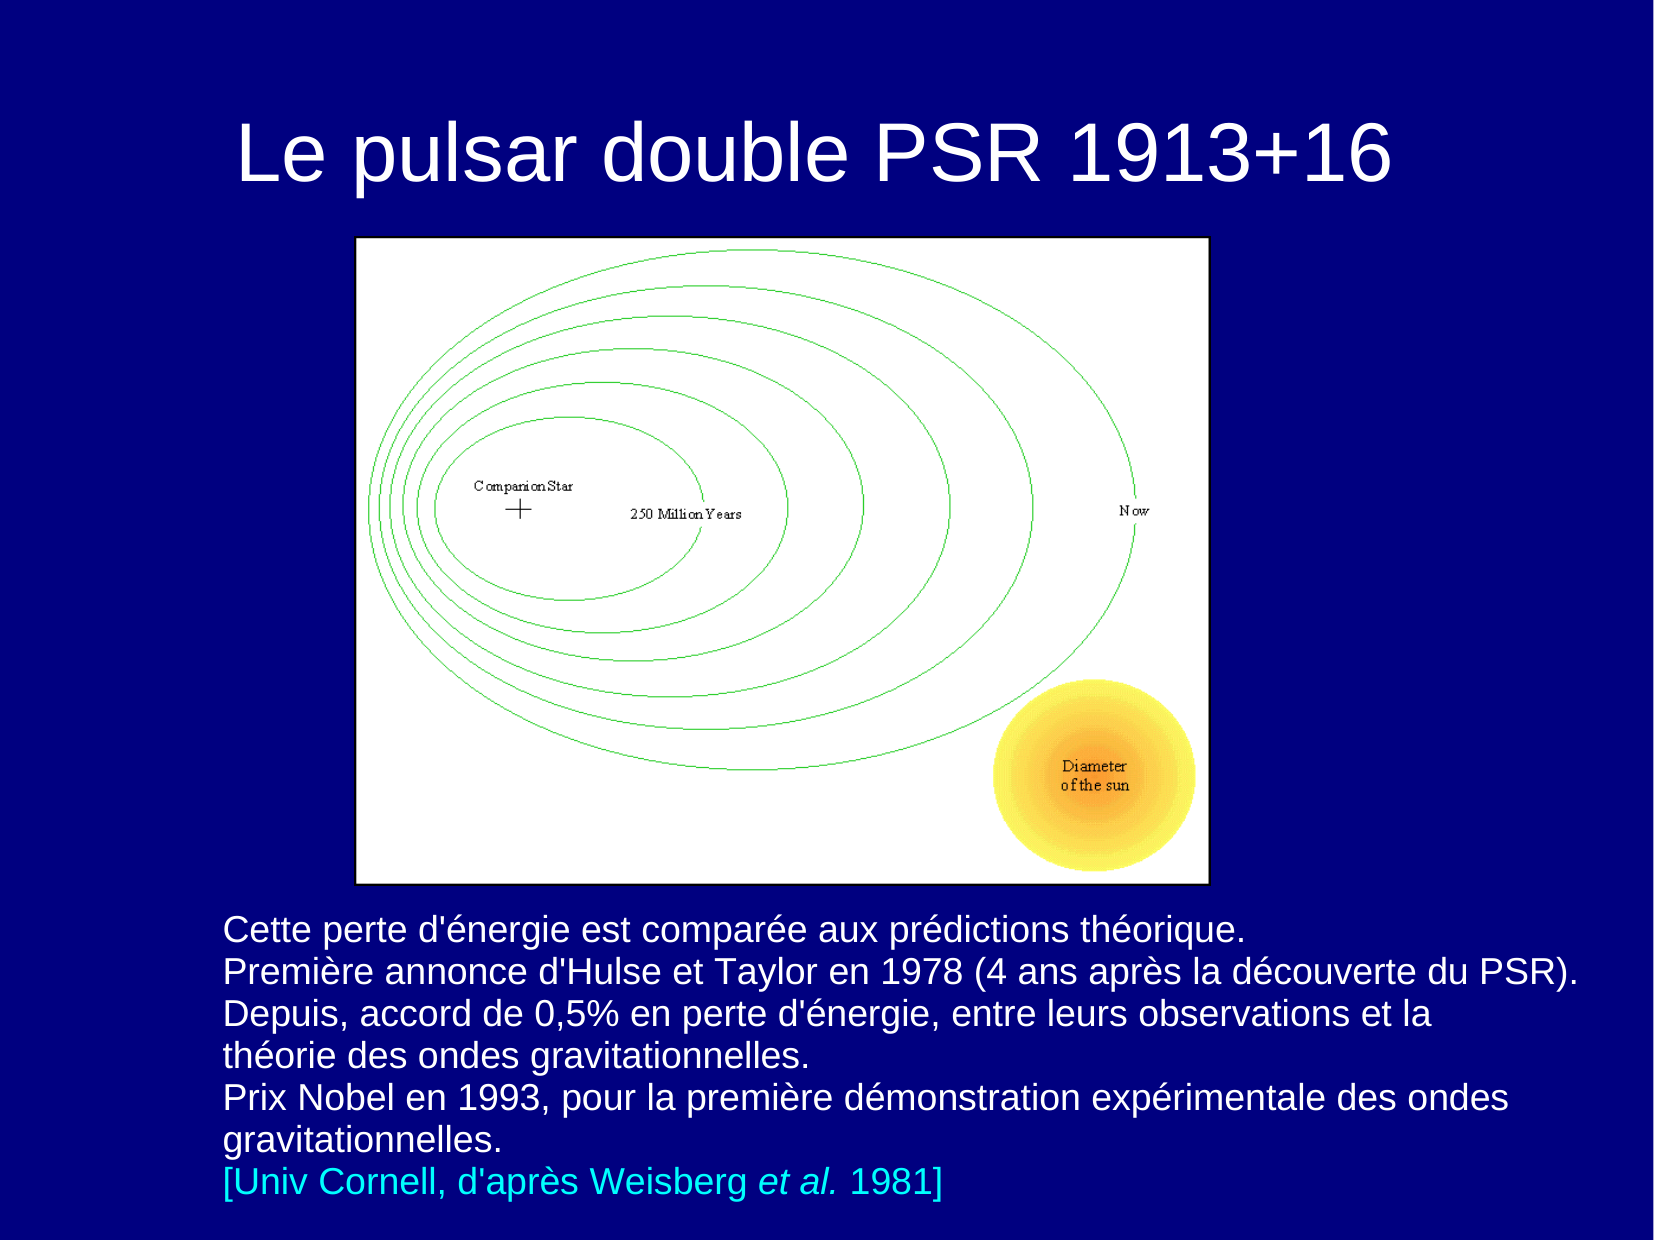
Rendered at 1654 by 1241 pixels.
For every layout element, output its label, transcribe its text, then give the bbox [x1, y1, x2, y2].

title Le pulsar double PSR 1913+16 [82, 49, 1571, 257]
picture [354, 236, 1211, 886]
text_box Cette perte d'énergie est comparée aux prédictions théorique. Première annonce d'Hulse et Taylor en 1978 (4 ans après la découverte du PSR). Depuis, accord de 0,5% en perte d'énergie, entre leurs observations et la théorie des ondes gravitationnelles. Prix Nobel en 1993, pour la première démonstration expérimentale des ondes gravitationnelles. [Univ Cornell, d'après Weisberg et al. 1981] [207, 901, 1595, 1211]
